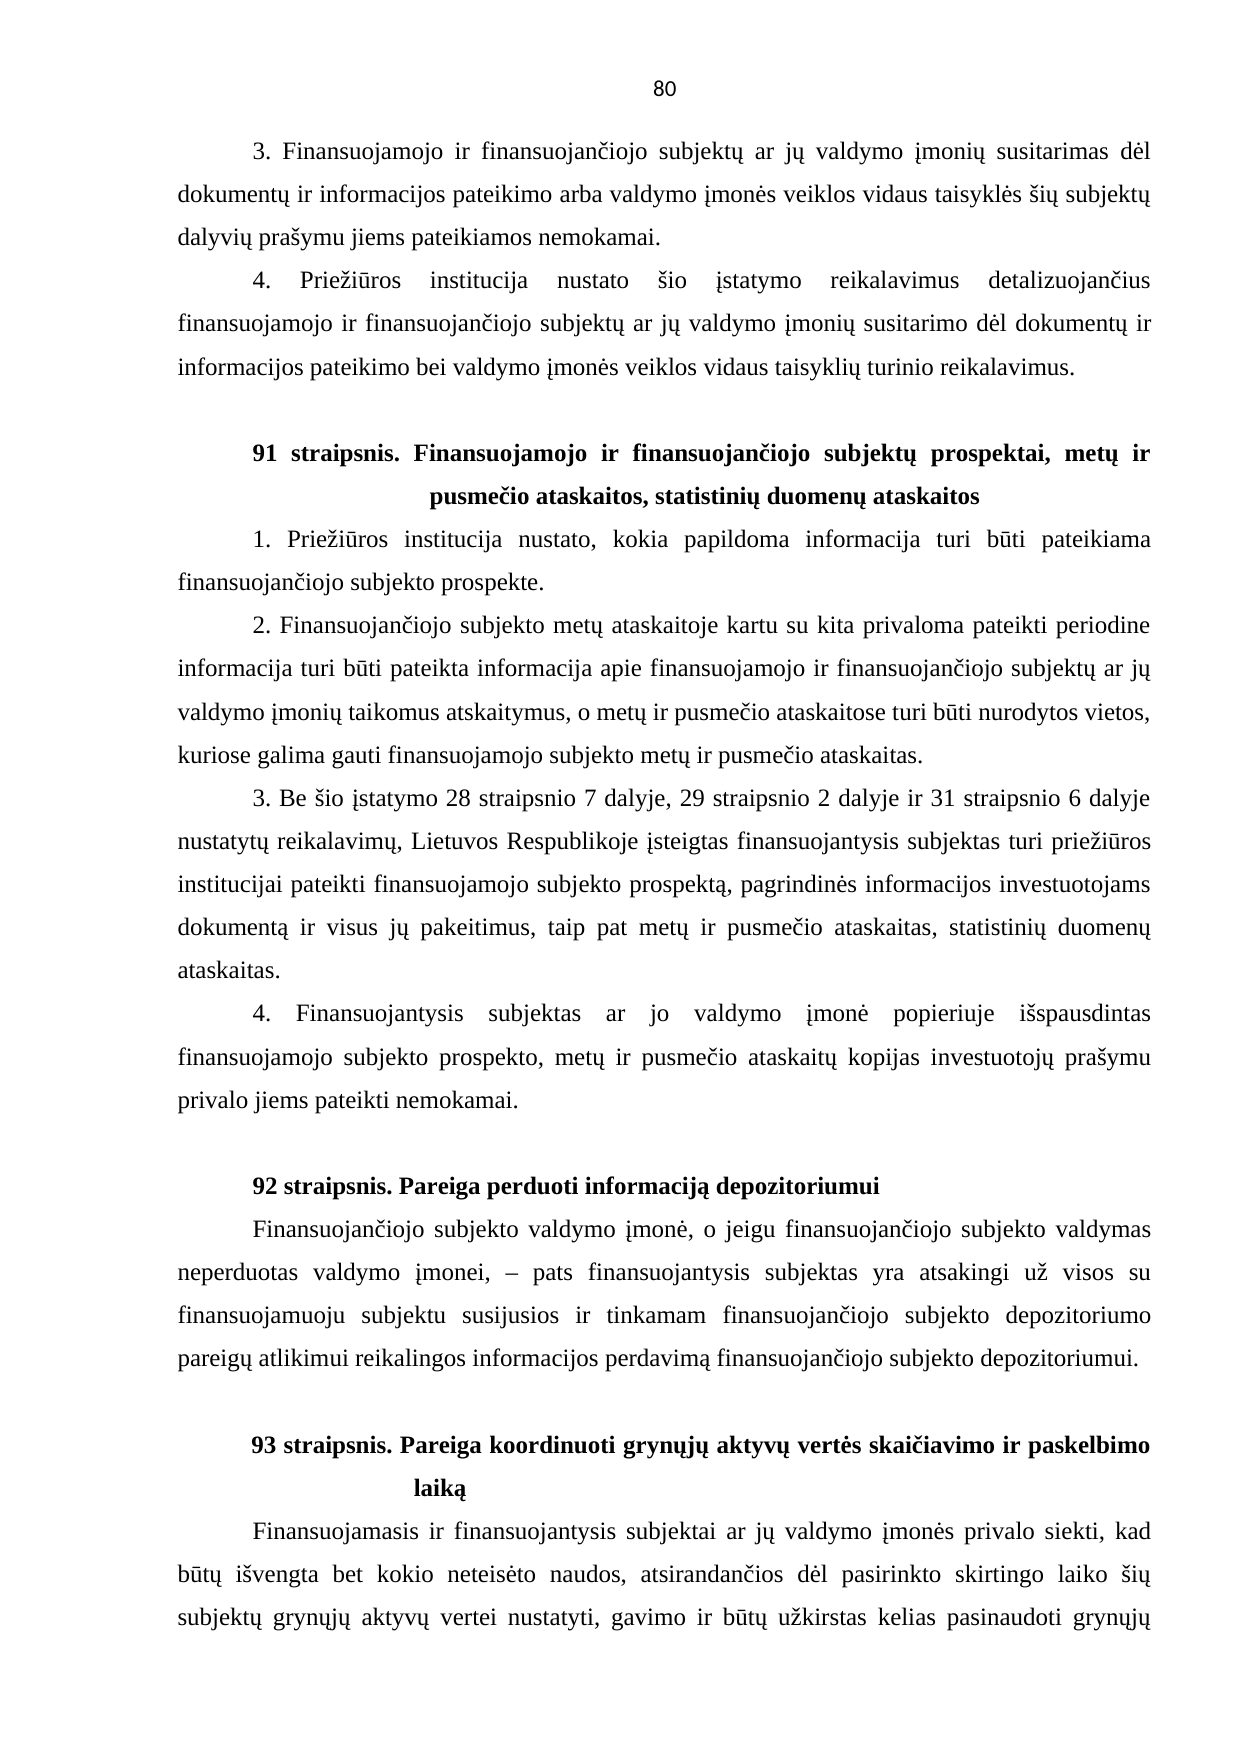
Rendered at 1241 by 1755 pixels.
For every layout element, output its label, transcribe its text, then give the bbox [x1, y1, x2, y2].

text Finansuojančiojo subjekto valdymo įmonė, o jeigu finansuojančiojo subjekto valdymas neperduotas valdymo įmonei, – pats finansuojantysis subjektas yra atsakingi už visos su finansuojamuoju subjektu susijusios ir tinkamam finansuojančiojo subjekto depozitoriumo pareigų atlikimui reikalingos informacijos perdavimą finansuojančiojo subjekto depozitoriumui. [177, 1214, 1152, 1372]
text 3. Be šio įstatymo 28 straipsnio 7 dalyje, 29 straipsnio 2 dalyje ir 31 straipsnio 6 dalyje nustatytų reikalavimų, Lietuvos Respublikoje įsteigtas finansuojantysis subjektas turi priežiūros institucijai pateikti finansuojamojo subjekto prospektą, pagrindinės informacijos investuotojams dokumentą ir visus jų pakeitimus, taip pat metų ir pusmečio ataskaitas, statistinių duomenų ataskaitas. [177, 783, 1152, 984]
text 93 straipsnis. Pareiga koordinuoti grynųjų aktyvų vertės skaičiavimo ir paskelbimo laiką [251, 1430, 1152, 1502]
text 4. Priežiūros institucija nustato šio įstatymo reikalavimus detalizuojančius finansuojamojo ir finansuojančiojo subjektų ar jų valdymo įmonių susitarimo dėl dokumentų ir informacijos pateikimo bei valdymo įmonės veiklos vidaus taisyklių turinio reikalavimus. [177, 265, 1152, 380]
text 4. Finansuojantysis subjektas ar jo valdymo įmonė popieriuje išspausdintas finansuojamojo subjekto prospekto, metų ir pusmečio ataskaitų kopijas investuotojų prašymu privalo jiems pateikti nemokamai. [177, 998, 1152, 1113]
text 92 straipsnis. Pareiga perduoti informaciją depozitoriumui [252, 1171, 1152, 1200]
text 1. Priežiūros institucija nustato, kokia papildoma informacija turi būti pateikiama finansuojančiojo subjekto prospekte. [177, 524, 1152, 596]
text 3. Finansuojamojo ir finansuojančiojo subjektų ar jų valdymo įmonių susitarimas dėl dokumentų ir informacijos pateikimo arba valdymo įmonės veiklos vidaus taisyklės šių subjektų dalyvių prašymu jiems pateikiamos nemokamai. [177, 136, 1152, 251]
text 2. Finansuojančiojo subjekto metų ataskaitoje kartu su kita privaloma pateikti periodine informacija turi būti pateikta informacija apie finansuojamojo ir finansuojančiojo subjektų ar jų valdymo įmonių taikomus atskaitymus, o metų ir pusmečio ataskaitose turi būti nurodytos vietos, kuriose galima gauti finansuojamojo subjekto metų ir pusmečio ataskaitas. [177, 610, 1152, 768]
text 91 straipsnis. Finansuojamojo ir finansuojančiojo subjektų prospektai, metų ir pusmečio ataskaitos, statistinių duomenų ataskaitos [252, 438, 1152, 510]
text Finansuojamasis ir finansuojantysis subjektai ar jų valdymo įmonės privalo siekti, kad būtų išvengta bet kokio neteisėto naudos, atsirandančios dėl pasirinkto skirtingo laiko šių subjektų grynųjų aktyvų vertei nustatyti, gavimo ir būtų užkirstas kelias pasinaudoti grynųjų [177, 1516, 1152, 1631]
